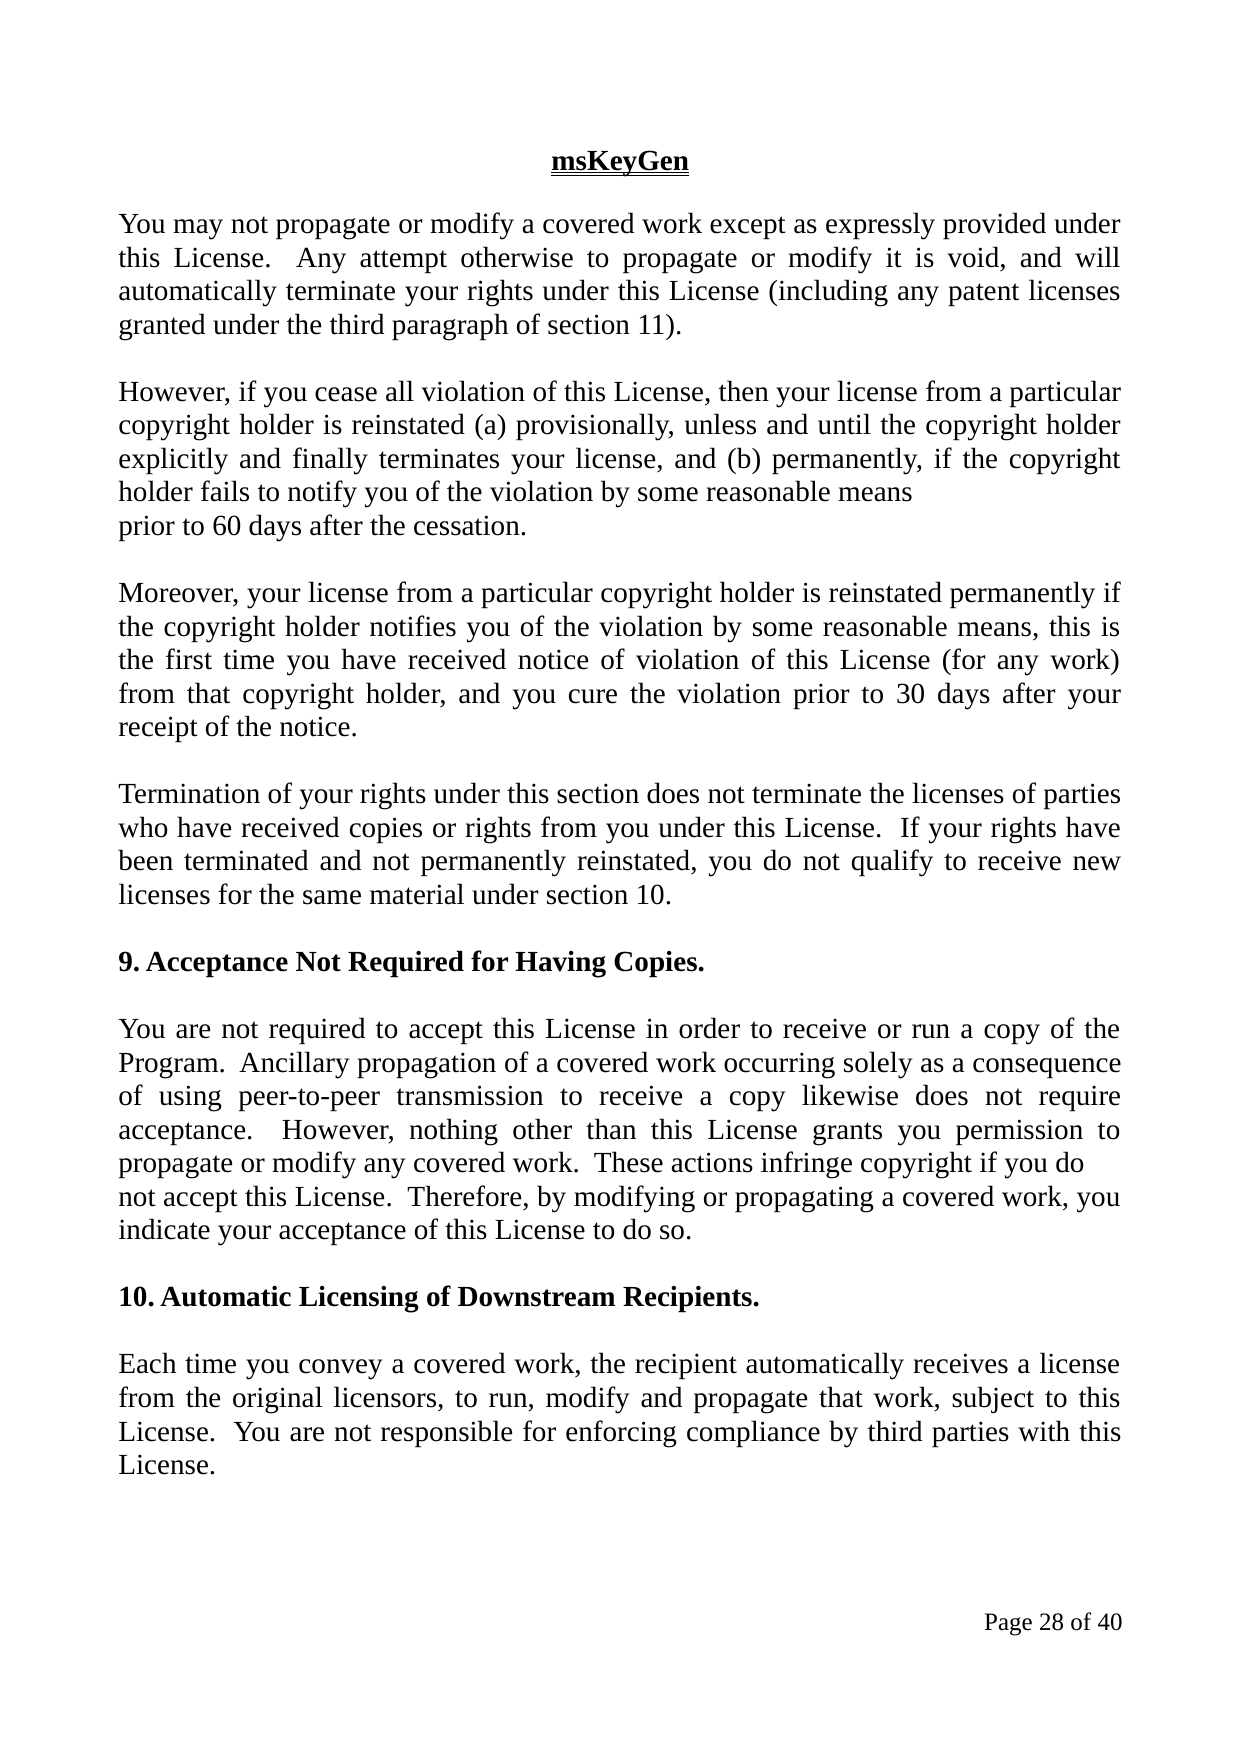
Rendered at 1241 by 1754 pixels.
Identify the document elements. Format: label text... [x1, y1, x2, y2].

text However, if you cease all violation of this License, then your license from a particular copyright holder is reinstated (a) provisionally, unless and until the copyright holder explicitly and finally terminates your license, and (b) permanently, if the copyright holder fails to notify you of the violation by some reasonable means [118, 374, 1122, 508]
text prior to 60 days after the cessation. [118, 508, 1122, 542]
text 10. Automatic Licensing of Downstream Recipients. [118, 1279, 1122, 1313]
text Each time you convey a covered work, the recipient automatically receives a license from the original licensors, to run, modify and propagate that work, subject to this License. You are not responsible for enforcing compliance by third parties with this License. [118, 1347, 1122, 1481]
text Termination of your rights under this section does not terminate the licenses of parties who have received copies or rights from you under this License. If your rights have been terminated and not permanently reinstated, you do not qualify to receive new licenses for the same material under section 10. [118, 776, 1122, 911]
text You may not propagate or modify a covered work except as expressly provided under this License. Any attempt otherwise to propagate or modify it is void, and will automatically terminate your rights under this License (including any patent licenses granted under the third paragraph of section 11). [118, 206, 1122, 340]
text not accept this License. Therefore, by modifying or propagating a covered work, you indicate your acceptance of this License to do so. [118, 1179, 1122, 1246]
text 9. Acceptance Not Required for Having Copies. [118, 944, 1122, 978]
text You are not required to accept this License in order to receive or run a copy of the Program. Ancillary propagation of a covered work occurring solely as a consequence of using peer-to-peer transmission to receive a copy likewise does not require acceptance. However, nothing other than this License grants you permission to propagate or modify any covered work. These actions infringe copyright if you do [118, 1011, 1122, 1179]
text Moreover, your license from a particular copyright holder is reinstated permanently if the copyright holder notifies you of the violation by some reasonable means, this is the first time you have received notice of violation of this License (for any work) from that copyright holder, and you cure the violation prior to 30 days after your receipt of the notice. [118, 575, 1122, 743]
